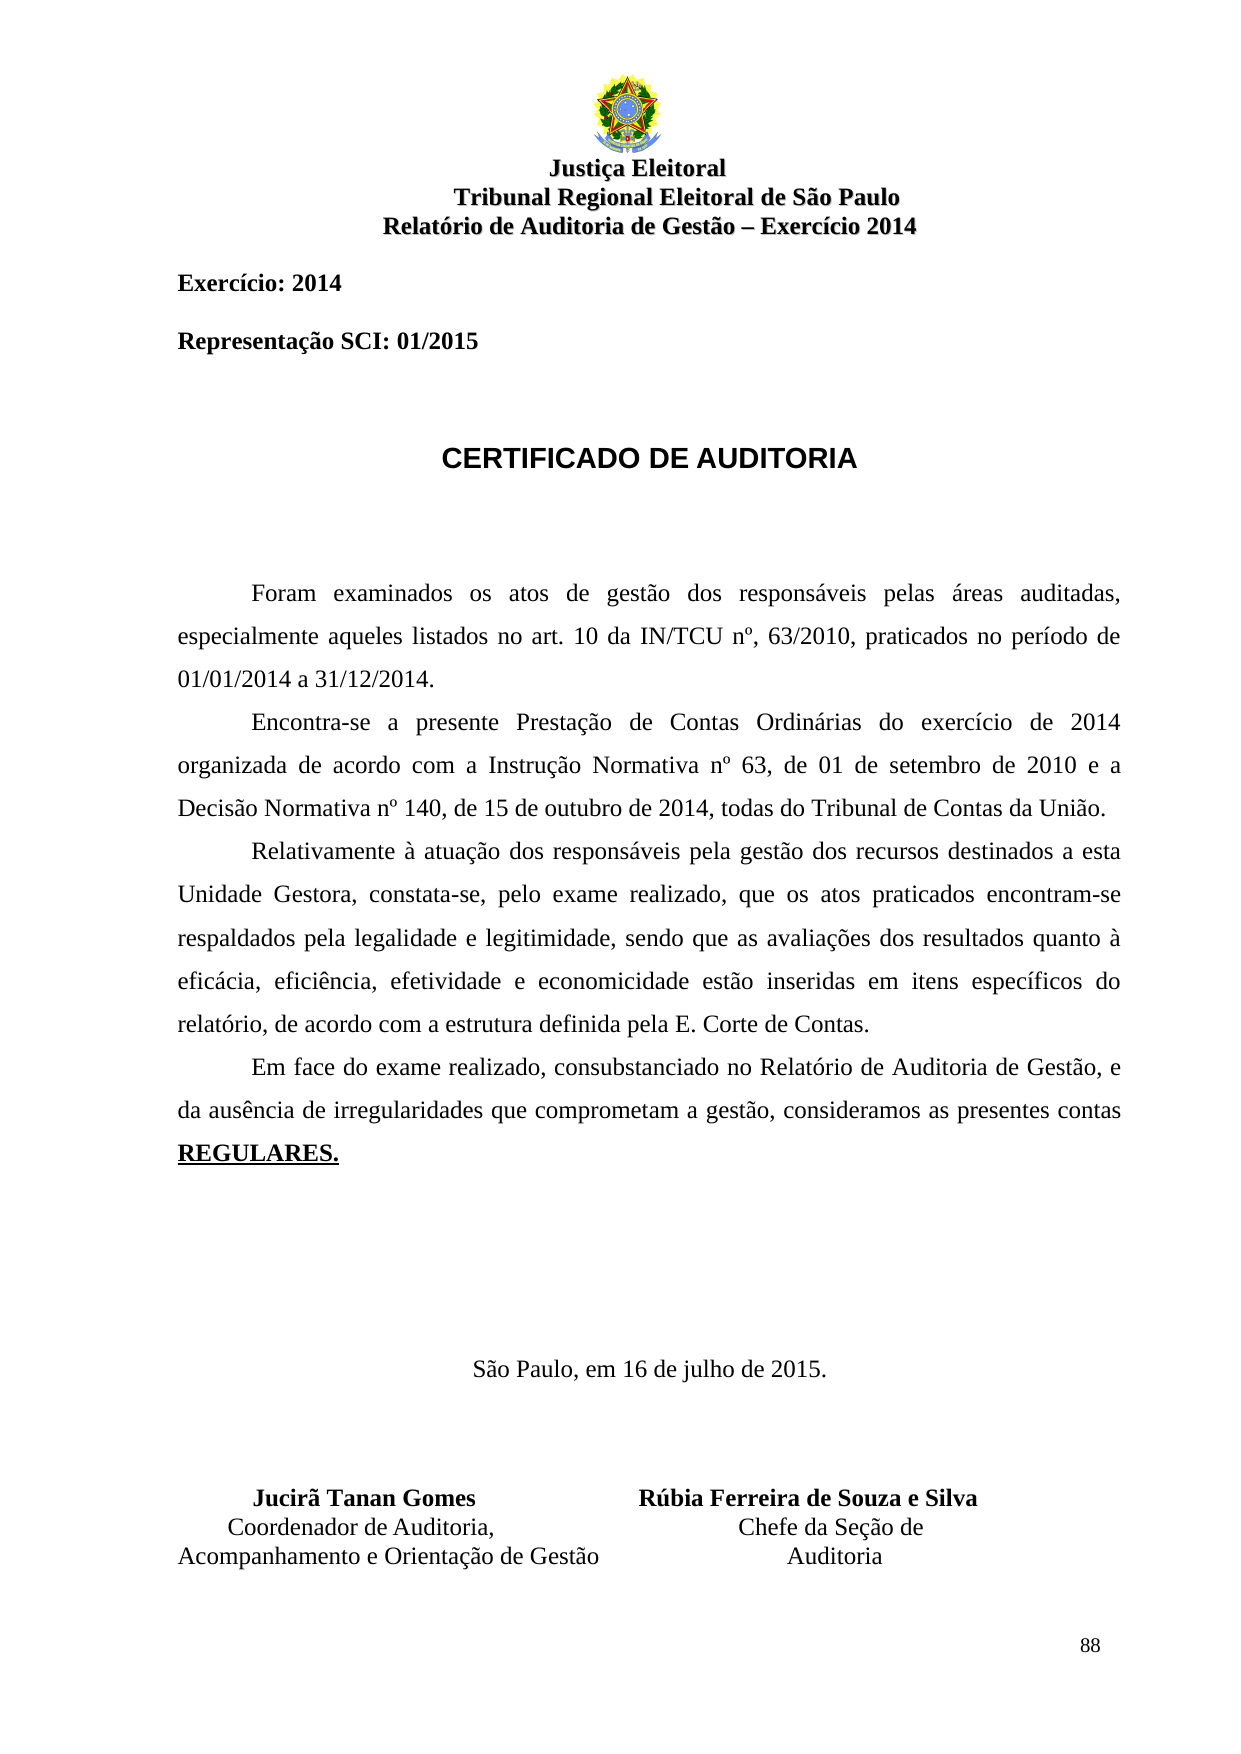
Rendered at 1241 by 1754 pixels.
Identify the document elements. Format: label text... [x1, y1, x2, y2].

text Exercício: 2014 [177, 268, 1122, 297]
text Foram examinados os atos de gestão dos responsáveis pelas áreas auditadas, especialmente aqueles listados no art. 10 da IN/TCU nº, 63/2010, praticados no período de 01/01/2014 a 31/12/2014. [177, 578, 1122, 693]
subtitle Coordenador de Auditoria, Chefe da Seção de [177, 1512, 1122, 1541]
text Encontra-se a presente Prestação de Contas Ordinárias do exercício de 2014 organizada de acordo com a Instrução Normativa nº 63, de 01 de setembro de 2010 e a Decisão Normativa nº 140, de 15 de outubro de 2014, todas do Tribunal de Contas da União. [177, 707, 1122, 822]
subtitle CERTIFICADO DE AUDITORIA [177, 441, 1122, 474]
text Relativamente à atuação dos responsáveis pela gestão dos recursos destinados a esta Unidade Gestora, constata-se, pelo exame realizado, que os atos praticados encontram-se respaldados pela legalidade e legitimidade, sendo que as avaliações dos resultados quanto à eficácia, eficiência, efetividade e economicidade estão inseridas em itens específicos do relatório, de acordo com a estrutura definida pela E. Corte de Contas. [177, 836, 1122, 1038]
text Em face do exame realizado, consubstanciado no Relatório de Auditoria de Gestão, e da ausência de irregularidades que comprometam a gestão, consideramos as presentes contas REGULARES. [177, 1052, 1122, 1167]
text Jucirã Tanan Gomes Rúbia Ferreira de Souza e Silva [177, 1483, 1122, 1512]
text São Paulo, em 16 de julho de 2015. [177, 1354, 1122, 1383]
text Acompanhamento e Orientação de Gestão Auditoria [177, 1541, 1122, 1569]
text Representação SCI: 01/2015 [177, 326, 1122, 355]
